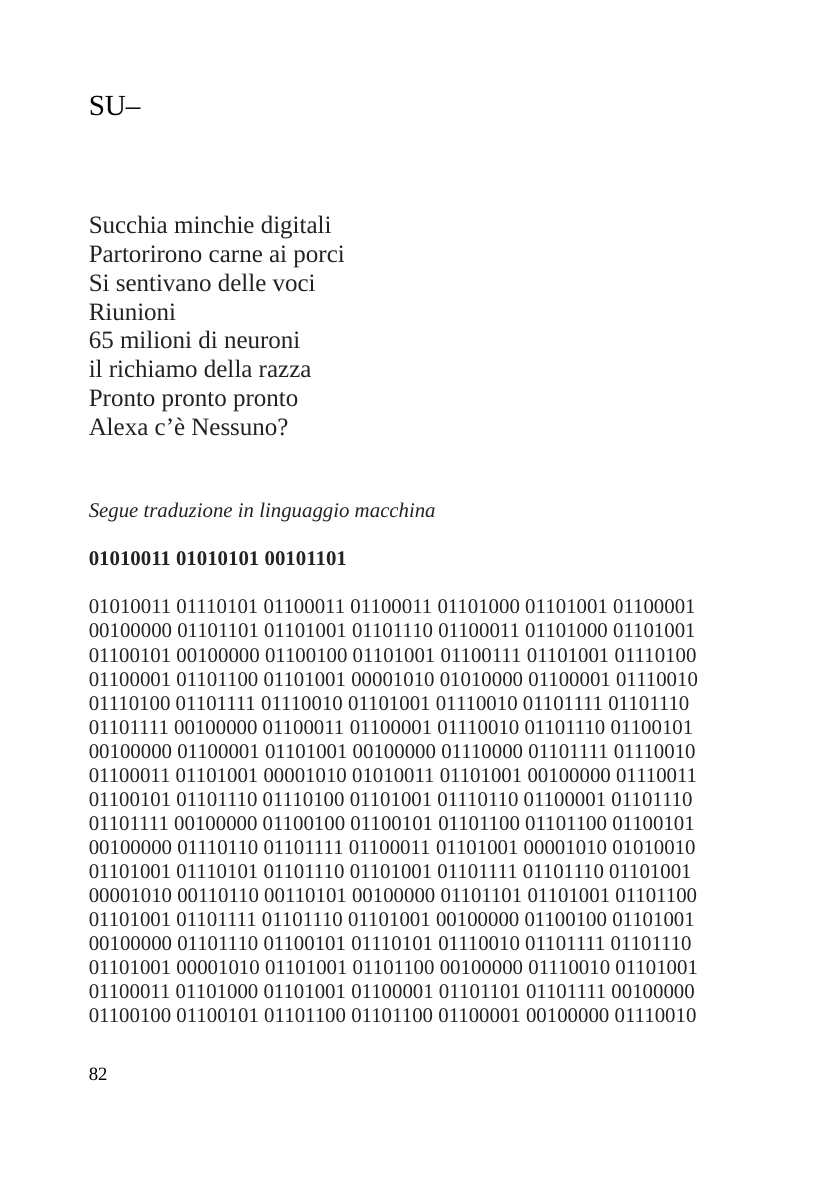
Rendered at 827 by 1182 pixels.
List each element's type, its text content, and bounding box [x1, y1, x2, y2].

text Alexa c’è Nessuno? [88, 412, 738, 441]
text Succhia minchie digitali [88, 211, 738, 239]
text Pronto pronto pronto [88, 383, 738, 412]
text 01010011 01110101 01100011 01100011 01101000 01101001 01100001 00100000 01101101 01101001 01101110 01100011 01101000 01101001 01100101 00100000 01100100 01101001 01100111 01101001 01110100 01100001 01101100 01101001 00001010 01010000 01100001 01110010 01110100 01101111 01110010 01101001 01110010 01101111 01101110 01101111 00100000 01100011 01100001 01110010 01101110 01100101 00100000 01100001 01101001 00100000 01110000 01101111 01110010 01100011 01101001 00001010 01010011 01101001 00100000 01110011 01100101 01101110 01110100 01101001 01110110 01100001 01101110 01101111 00100000 01100100 01100101 01101100 01101100 01100101 00100000 01110110 01101111 01100011 01101001 00001010 01010010 01101001 01110101 01101110 01101001 01101111 01101110 01101001 00001010 00110110 00110101 00100000 01101101 01101001 01101100 01101001 01101111 01101110 01101001 00100000 01100100 01101001 00100000 01101110 01100101 01110101 01110010 01101111 01101110 01101001 00001010 01101001 01101100 00100000 01110010 01101001 01100011 01101000 01101001 01100001 01101101 01101111 00100000 01100100 01100101 01101100 01101100 01100001 00100000 01110010 [88, 594, 738, 1027]
text Partorirono carne ai porci [88, 239, 738, 268]
text 65 milioni di neuroni [88, 326, 738, 354]
subtitle Segue traduzione in linguaggio macchina [88, 498, 738, 522]
text SU– [88, 88, 738, 122]
text il richiamo della razza [88, 354, 738, 383]
text 01010011 01010101 00101101 [88, 546, 738, 570]
text Si sentivano delle voci [88, 268, 738, 297]
text Riunioni [88, 297, 738, 326]
